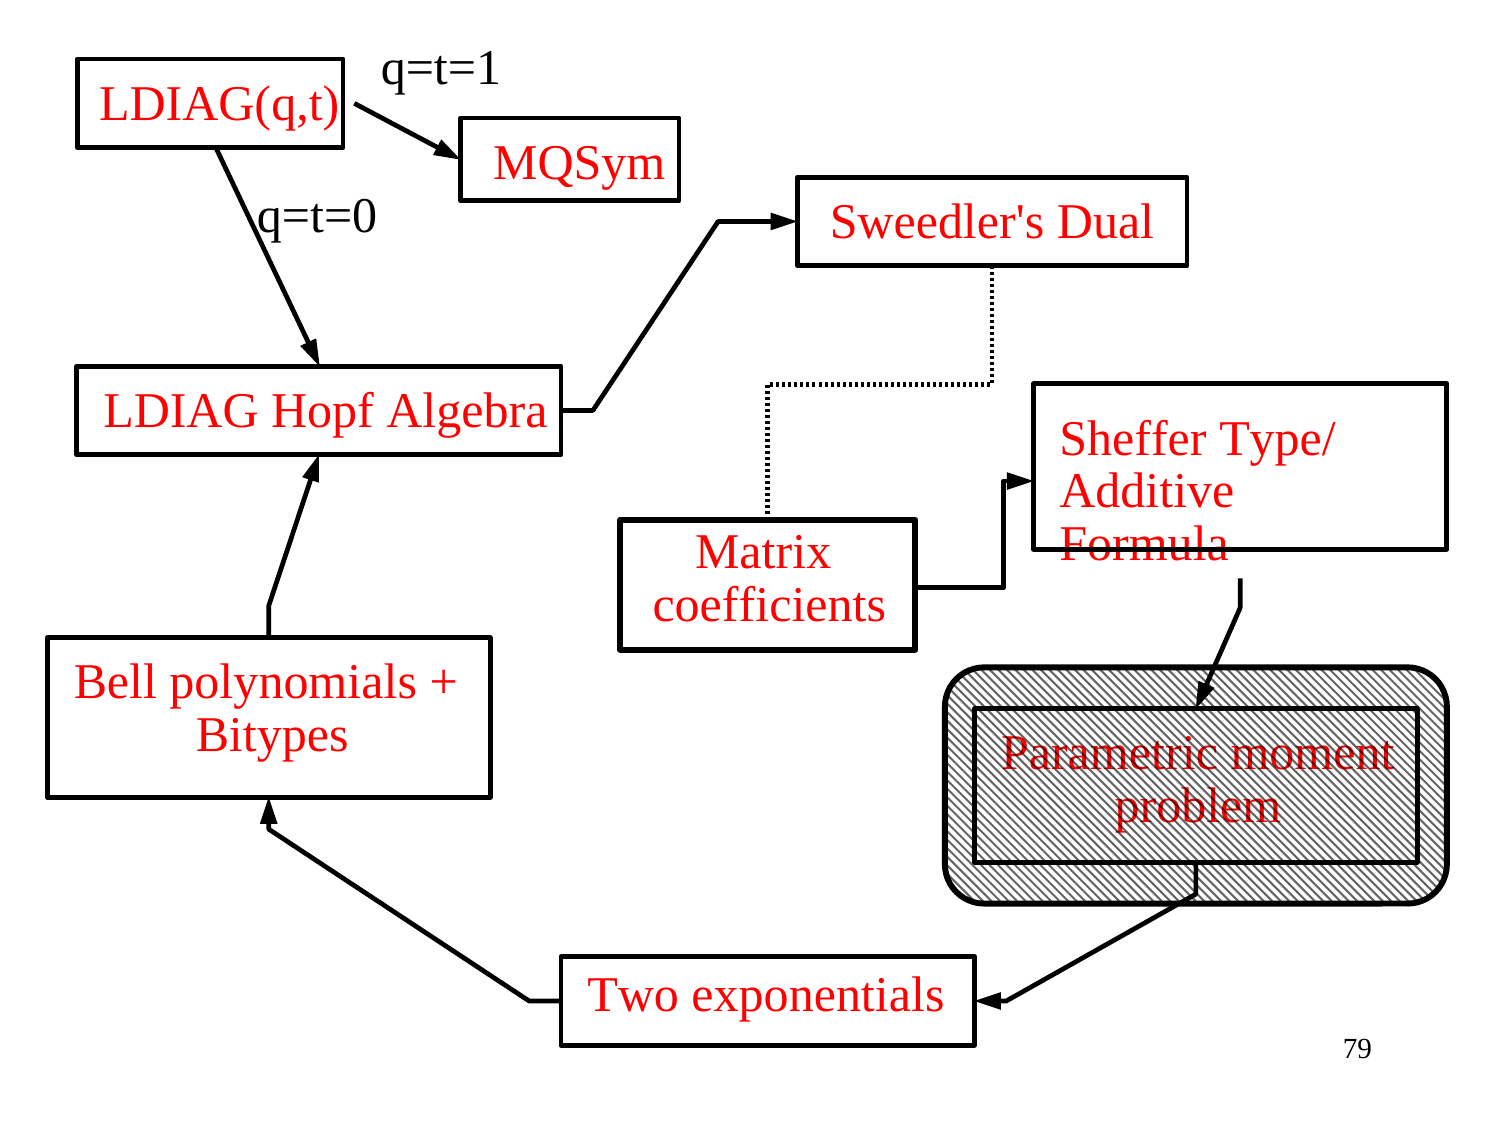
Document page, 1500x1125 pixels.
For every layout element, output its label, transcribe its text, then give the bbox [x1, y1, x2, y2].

text_box Sweedler's Dual [814, 188, 1182, 261]
text_box LDIAG(q,t) [345, 70, 355, 142]
text_box LDIAG(q,t) [84, 70, 341, 142]
text_box MQSym [478, 129, 677, 198]
text_box q=t=1 [366, 35, 517, 107]
text_box LDIAG Hopf Algebra [88, 377, 559, 450]
text_box Matrix coefficients [637, 523, 901, 645]
text_box q=t=0 [242, 183, 393, 255]
text_box Two exponentials [572, 962, 960, 1034]
text_box Bell polynomials + Bitypes [59, 649, 486, 775]
text_box Sheffer Type/ Additive Formula [1044, 405, 1432, 539]
text_box [944, 667, 1447, 904]
